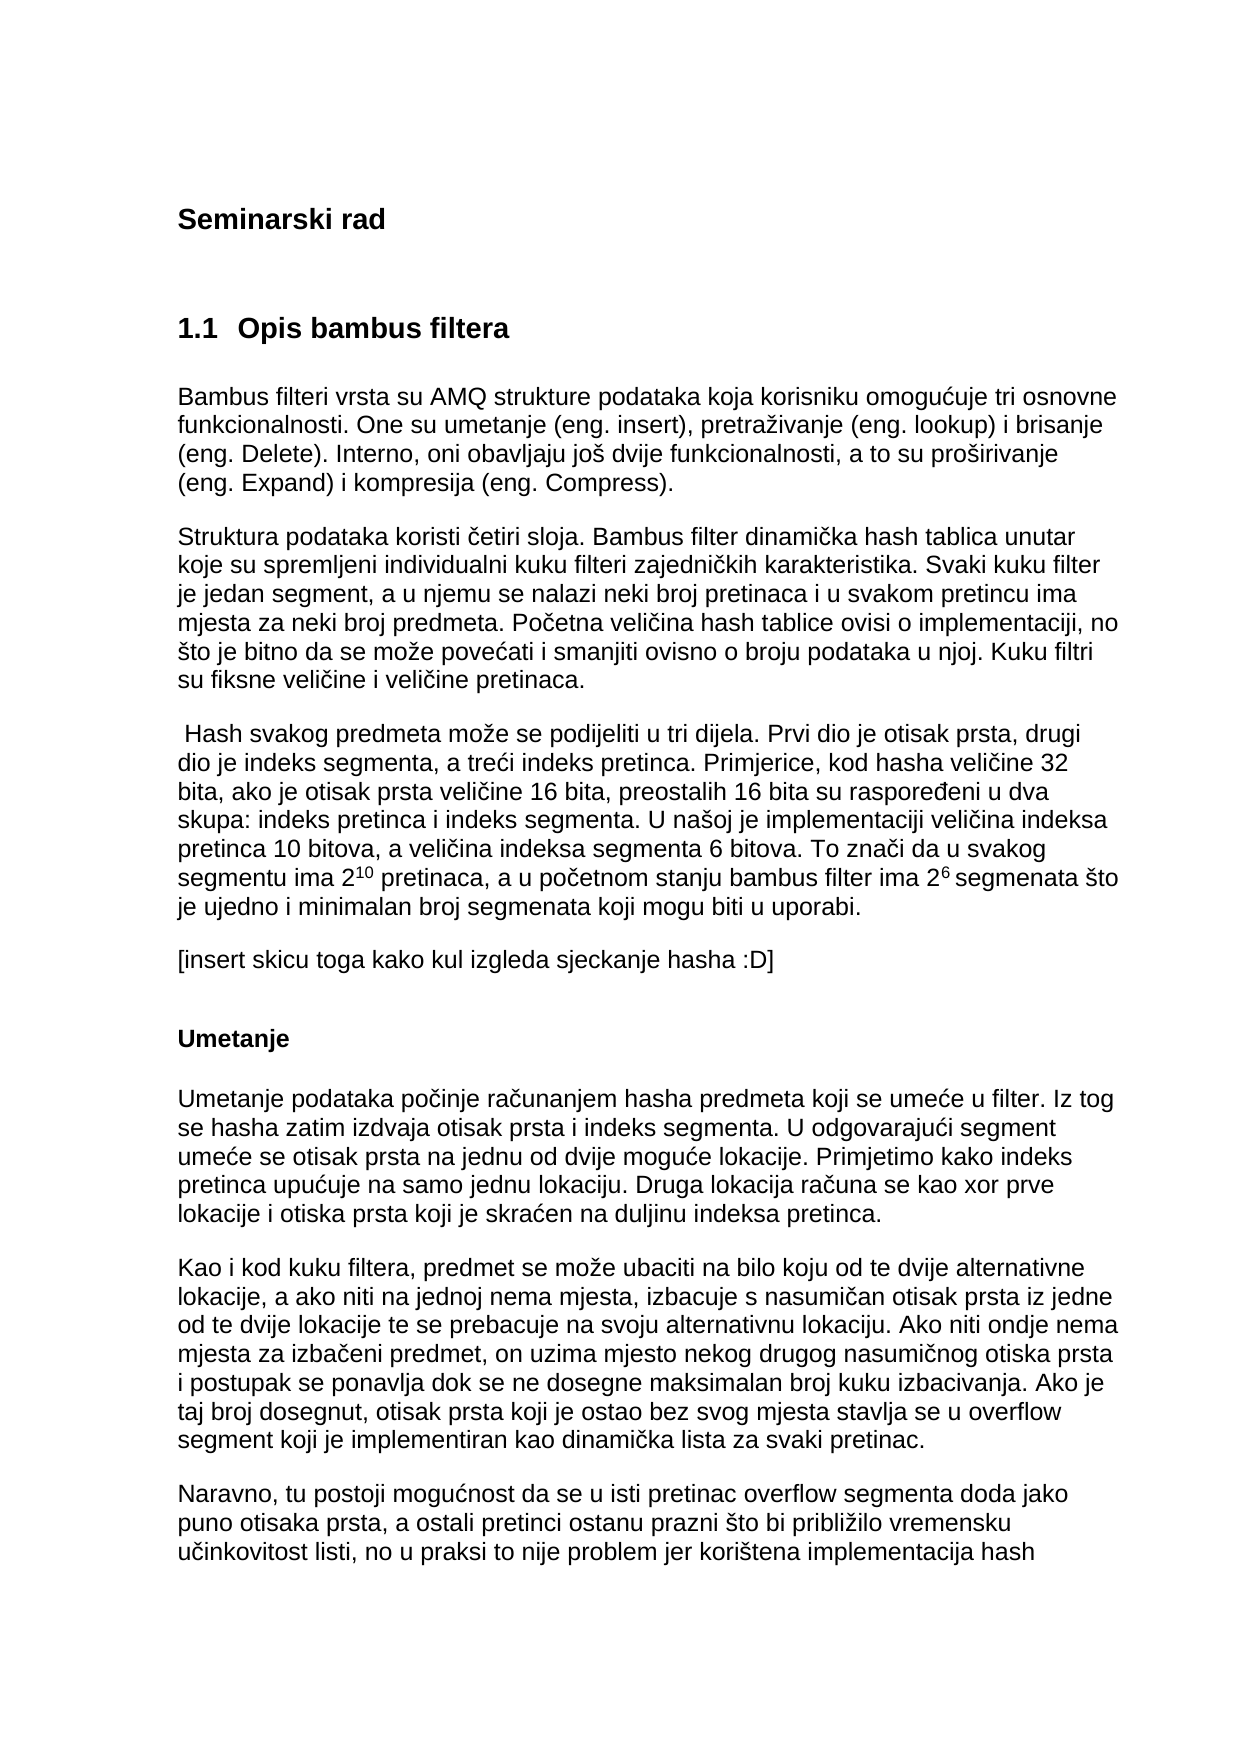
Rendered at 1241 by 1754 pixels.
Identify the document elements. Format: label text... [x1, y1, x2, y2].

text [insert skicu toga kako kul izgleda sjeckanje hasha :D] [177, 946, 1122, 974]
text Hash svakog predmeta može se podijeliti u tri dijela. Prvi dio je otisak prsta, drugi dio je indeks segmenta, a treći indeks pretinca. Primjerice, kod hasha veličine 32 bita, ako je otisak prsta veličine 16 bita, preostalih 16 bita su raspoređeni u dva skupa: indeks pretinca i indeks segmenta. U našoj je implementaciji veličina indeksa pretinca 10 bitova, a veličina indeksa segmenta 6 bitova. To znači da u svakog segmentu ima 210 pretinaca, a u početnom stanju bambus filter ima 26 segmenata što je ujedno i minimalan broj segmenata koji mogu biti u uporabi. [177, 719, 1122, 921]
subtitle Opis bambus filtera [177, 311, 1122, 344]
text Kao i kod kuku filtera, predmet se može ubaciti na bilo koju od te dvije alternativne lokacije, a ako niti na jednoj nema mjesta, izbacuje s nasumičan otisak prsta iz jedne od te dvije lokacije te se prebacuje na svoju alternativnu lokaciju. Ako niti ondje nema mjesta za izbačeni predmet, on uzima mjesto nekog drugog nasumičnog otiska prsta i postupak se ponavlja dok se ne dosegne maksimalan broj kuku izbacivanja. Ako je taj broj dosegnut, otisak prsta koji je ostao bez svog mjesta stavlja se u overflow segment koji je implementiran kao dinamička lista za svaki pretinac. [177, 1253, 1122, 1454]
text Bambus filteri vrsta su AMQ strukture podataka koja korisniku omogućuje tri osnovne funkcionalnosti. One su umetanje (eng. insert), pretraživanje (eng. lookup) i brisanje (eng. Delete). Interno, oni obavljaju još dvije funkcionalnosti, a to su proširivanje (eng. Expand) i kompresija (eng. Compress). [177, 382, 1122, 497]
subtitle Seminarski rad [177, 202, 1122, 236]
text Umetanje podataka počinje računanjem hasha predmeta koji se umeće u filter. Iz tog se hasha zatim izdvaja otisak prsta i indeks segmenta. U odgovarajući segment umeće se otisak prsta na jednu od dvije moguće lokacije. Primjetimo kako indeks pretinca upućuje na samo jednu lokaciju. Druga lokacija računa se kao xor prve lokacije i otiska prsta koji je skraćen na duljinu indeksa pretinca. [177, 1084, 1122, 1228]
text Naravno, tu postoji mogućnost da se u isti pretinac overflow segmenta doda jako puno otisaka prsta, a ostali pretinci ostanu prazni što bi približilo vremensku učinkovitost listi, no u praksi to nije problem jer korištena implementacija hash [177, 1479, 1122, 1566]
subtitle Umetanje [177, 1024, 1122, 1053]
text Struktura podataka koristi četiri sloja. Bambus filter dinamička hash tablica unutar koje su spremljeni individualni kuku filteri zajedničkih karakteristika. Svaki kuku filter je jedan segment, a u njemu se nalazi neki broj pretinaca i u svakom pretincu ima mjesta za neki broj predmeta. Početna veličina hash tablice ovisi o implementaciji, no što je bitno da se može povećati i smanjiti ovisno o broju podataka u njoj. Kuku filtri su fiksne veličine i veličine pretinaca. [177, 522, 1122, 694]
